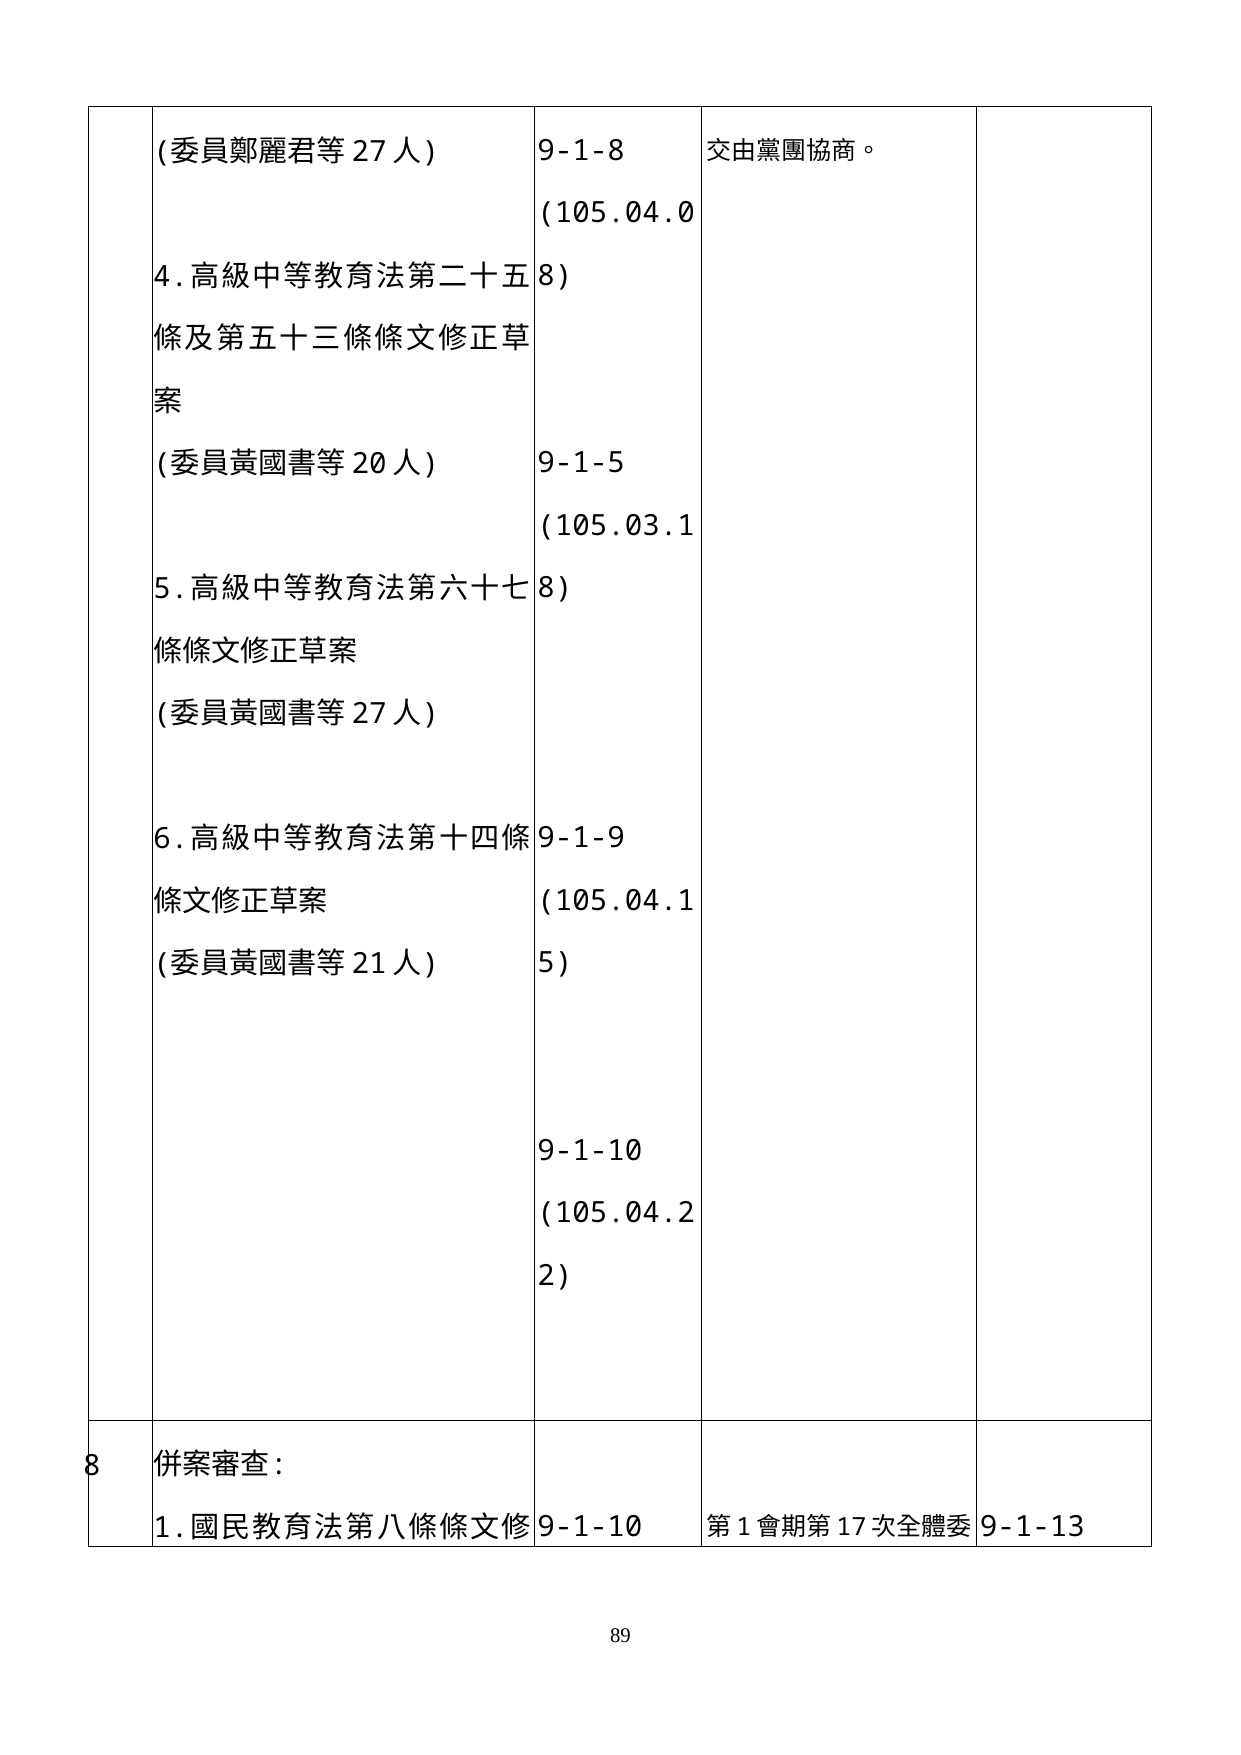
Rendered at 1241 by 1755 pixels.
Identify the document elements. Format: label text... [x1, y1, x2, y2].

table_cell [89, 1465, 96, 1473]
table_cell [977, 107, 1151, 1419]
table_cell (委員鄭麗君等27人) 4.高級中等教育法第二十五條及第五十三條條文修正草案 (委員黃國書等20人) 5.高級中等教育法第六十七條條文修正草案 (委員黃國書等27人) 6.高級中等教育法第十四條條文修正草案 (委員黃國書等21人) [153, 107, 534, 1419]
table_cell 9-1-13 [977, 1421, 1151, 1546]
table_cell [89, 1421, 152, 1546]
table_cell 交由黨團協商。 [702, 107, 976, 1419]
table_cell 併案審查: 1.國民教育法第八條條文修 [153, 1421, 534, 1546]
table_cell 9-1-10 [535, 1421, 701, 1546]
table_cell [89, 107, 152, 1419]
table_cell 第1會期第17次全體委 [702, 1421, 976, 1546]
table_cell [89, 1456, 95, 1463]
table_cell 9-1-8 (105.04.08) 9-1-5 (105.03.18) 9-1-9 (105.04.15) 9-1-10 (105.04.22) [535, 107, 701, 1419]
